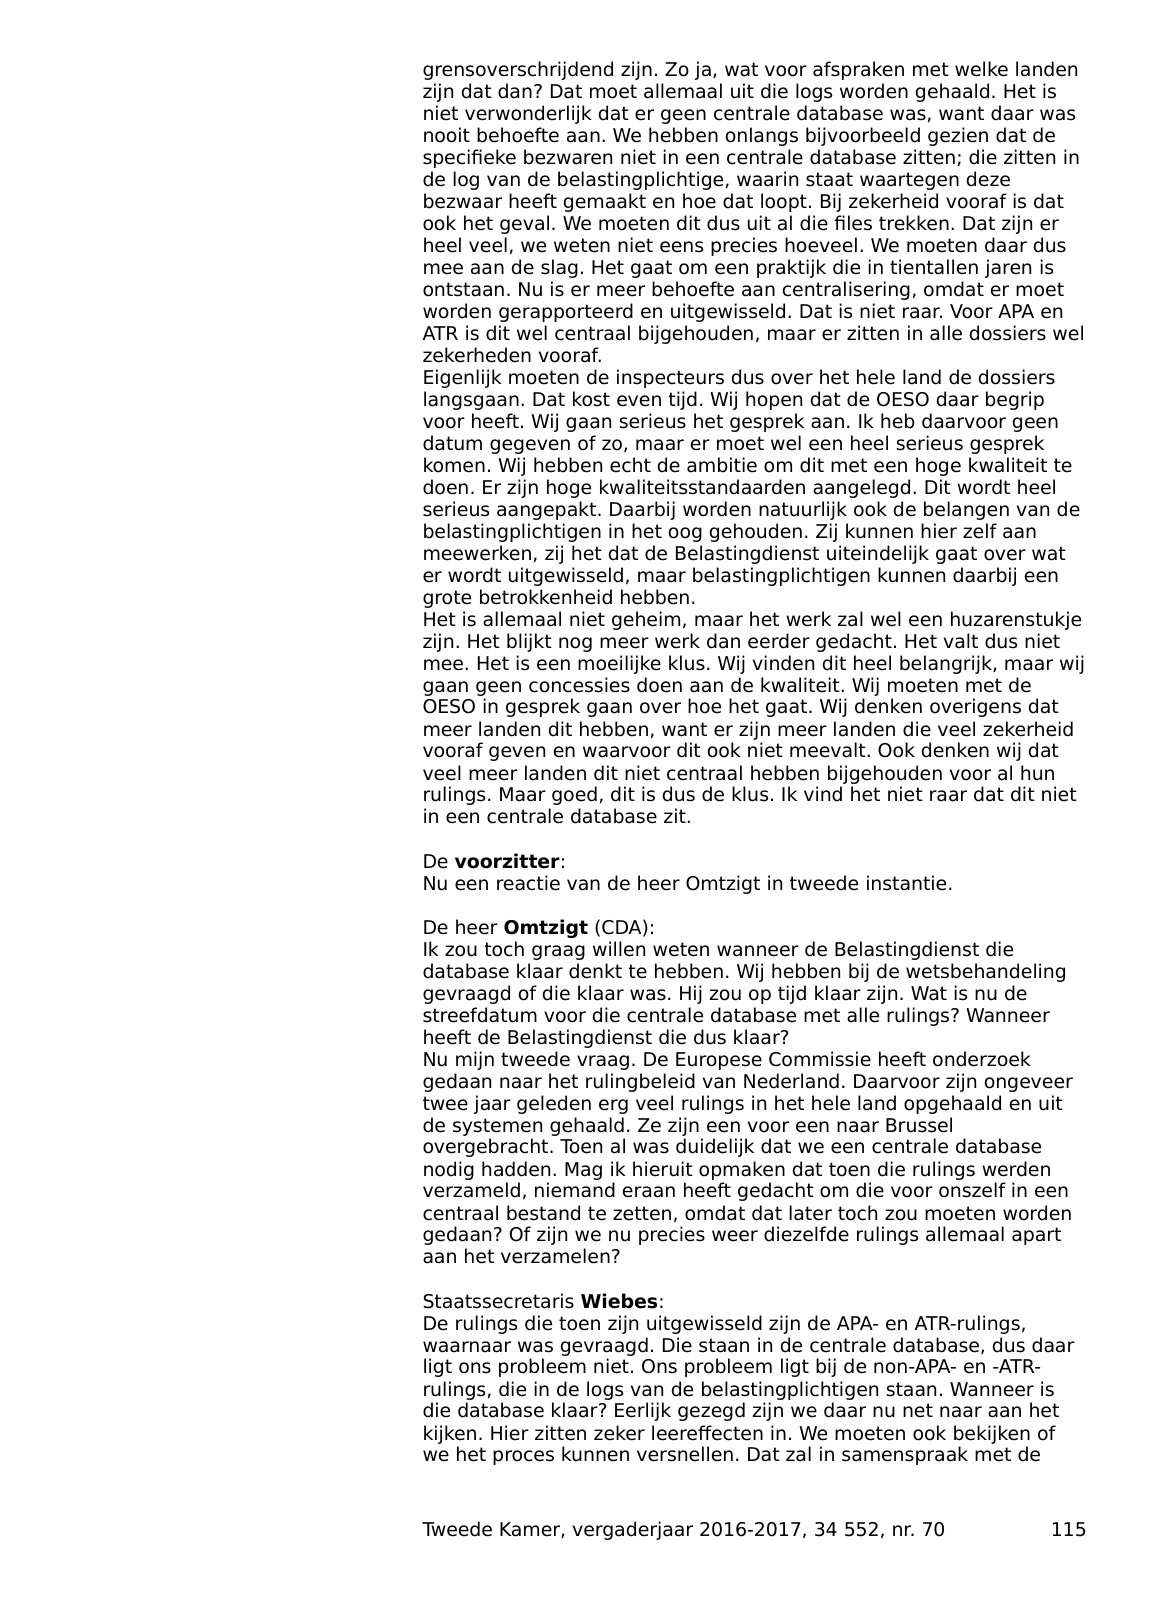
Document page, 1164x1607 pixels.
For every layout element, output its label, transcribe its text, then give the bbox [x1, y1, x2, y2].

text De rulings die toen zijn uitgewisseld zijn de APA- en ATR-rulings, waarnaar was gevraagd. Die staan in de centrale database, dus daar ligt ons probleem niet. Ons probleem ligt bij de non-APA- en -ATR-rulings, die in de logs van de belastingplichtigen staan. Wanneer is die database klaar? Eerlijk gezegd zijn we daar nu net naar aan het kijken. Hier zitten zeker leereffecten in. We moeten ook bekijken of we het proces kunnen versnellen. Dat zal in samenspraak met de [422, 1312, 1087, 1466]
text Staatssecretaris Wiebes: [422, 1291, 1087, 1312]
text grensoverschrijdend zijn. Zo ja, wat voor afspraken met welke landen zijn dat dan? Dat moet allemaal uit die logs worden gehaald. Het is niet verwonderlijk dat er geen centrale database was, want daar was nooit behoefte aan. We hebben onlangs bijvoorbeeld gezien dat de specifieke bezwaren niet in een centrale database zitten; die zitten in de log van de belastingplichtige, waarin staat waartegen deze bezwaar heeft gemaakt en hoe dat loopt. Bij zekerheid vooraf is dat ook het geval. We moeten dit dus uit al die files trekken. Dat zijn er heel veel, we weten niet eens precies hoeveel. We moeten daar dus mee aan de slag. Het gaat om een praktijk die in tientallen jaren is ontstaan. Nu is er meer behoefte aan centralisering, omdat er moet worden gerapporteerd en uitgewisseld. Dat is niet raar. Voor APA en ATR is dit wel centraal bijgehouden, maar er zitten in alle dossiers wel zekerheden vooraf. [422, 59, 1087, 367]
text De voorzitter: [422, 851, 1087, 872]
text Ik zou toch graag willen weten wanneer de Belastingdienst die database klaar denkt te hebben. Wij hebben bij de wetsbehandeling gevraagd of die klaar was. Hij zou op tijd klaar zijn. Wat is nu de streefdatum voor die centrale database met alle rulings? Wanneer heeft de Belastingdienst die dus klaar? [422, 939, 1087, 1048]
text Nu een reactie van de heer Omtzigt in tweede instantie. [422, 872, 1087, 894]
text Nu mijn tweede vraag. De Europese Commissie heeft onderzoek gedaan naar het rulingbeleid van Nederland. Daarvoor zijn ongeveer twee jaar geleden erg veel rulings in het hele land opgehaald en uit de systemen gehaald. Ze zijn een voor een naar Brussel overgebracht. Toen al was duidelijk dat we een centrale database nodig hadden. Mag ik hieruit opmaken dat toen die rulings werden verzameld, niemand eraan heeft gedacht om die voor onszelf in een centraal bestand te zetten, omdat dat later toch zou moeten worden gedaan? Of zijn we nu precies weer diezelfde rulings allemaal apart aan het verzamelen? [422, 1048, 1087, 1268]
text De heer Omtzigt (CDA): [422, 917, 1087, 939]
text Eigenlijk moeten de inspecteurs dus over het hele land de dossiers langsgaan. Dat kost even tijd. Wij hopen dat de OESO daar begrip voor heeft. Wij gaan serieus het gesprek aan. Ik heb daarvoor geen datum gegeven of zo, maar er moet wel een heel serieus gesprek komen. Wij hebben echt de ambitie om dit met een hoge kwaliteit te doen. Er zijn hoge kwaliteitsstandaarden aangelegd. Dit wordt heel serieus aangepakt. Daarbij worden natuurlijk ook de belangen van de belastingplichtigen in het oog gehouden. Zij kunnen hier zelf aan meewerken, zij het dat de Belastingdienst uiteindelijk gaat over wat er wordt uitgewisseld, maar belastingplichtigen kunnen daarbij een grote betrokkenheid hebben. [422, 367, 1087, 608]
text Het is allemaal niet geheim, maar het werk zal wel een huzarenstukje zijn. Het blijkt nog meer werk dan eerder gedacht. Het valt dus niet mee. Het is een moeilijke klus. Wij vinden dit heel belangrijk, maar wij gaan geen concessies doen aan de kwaliteit. Wij moeten met de OESO in gesprek gaan over hoe het gaat. Wij denken overigens dat meer landen dit hebben, want er zijn meer landen die veel zekerheid vooraf geven en waarvoor dit ook niet meevalt. Ook denken wij dat veel meer landen dit niet centraal hebben bijgehouden voor al hun rulings. Maar goed, dit is dus de klus. Ik vind het niet raar dat dit niet in een centrale database zit. [422, 608, 1087, 828]
